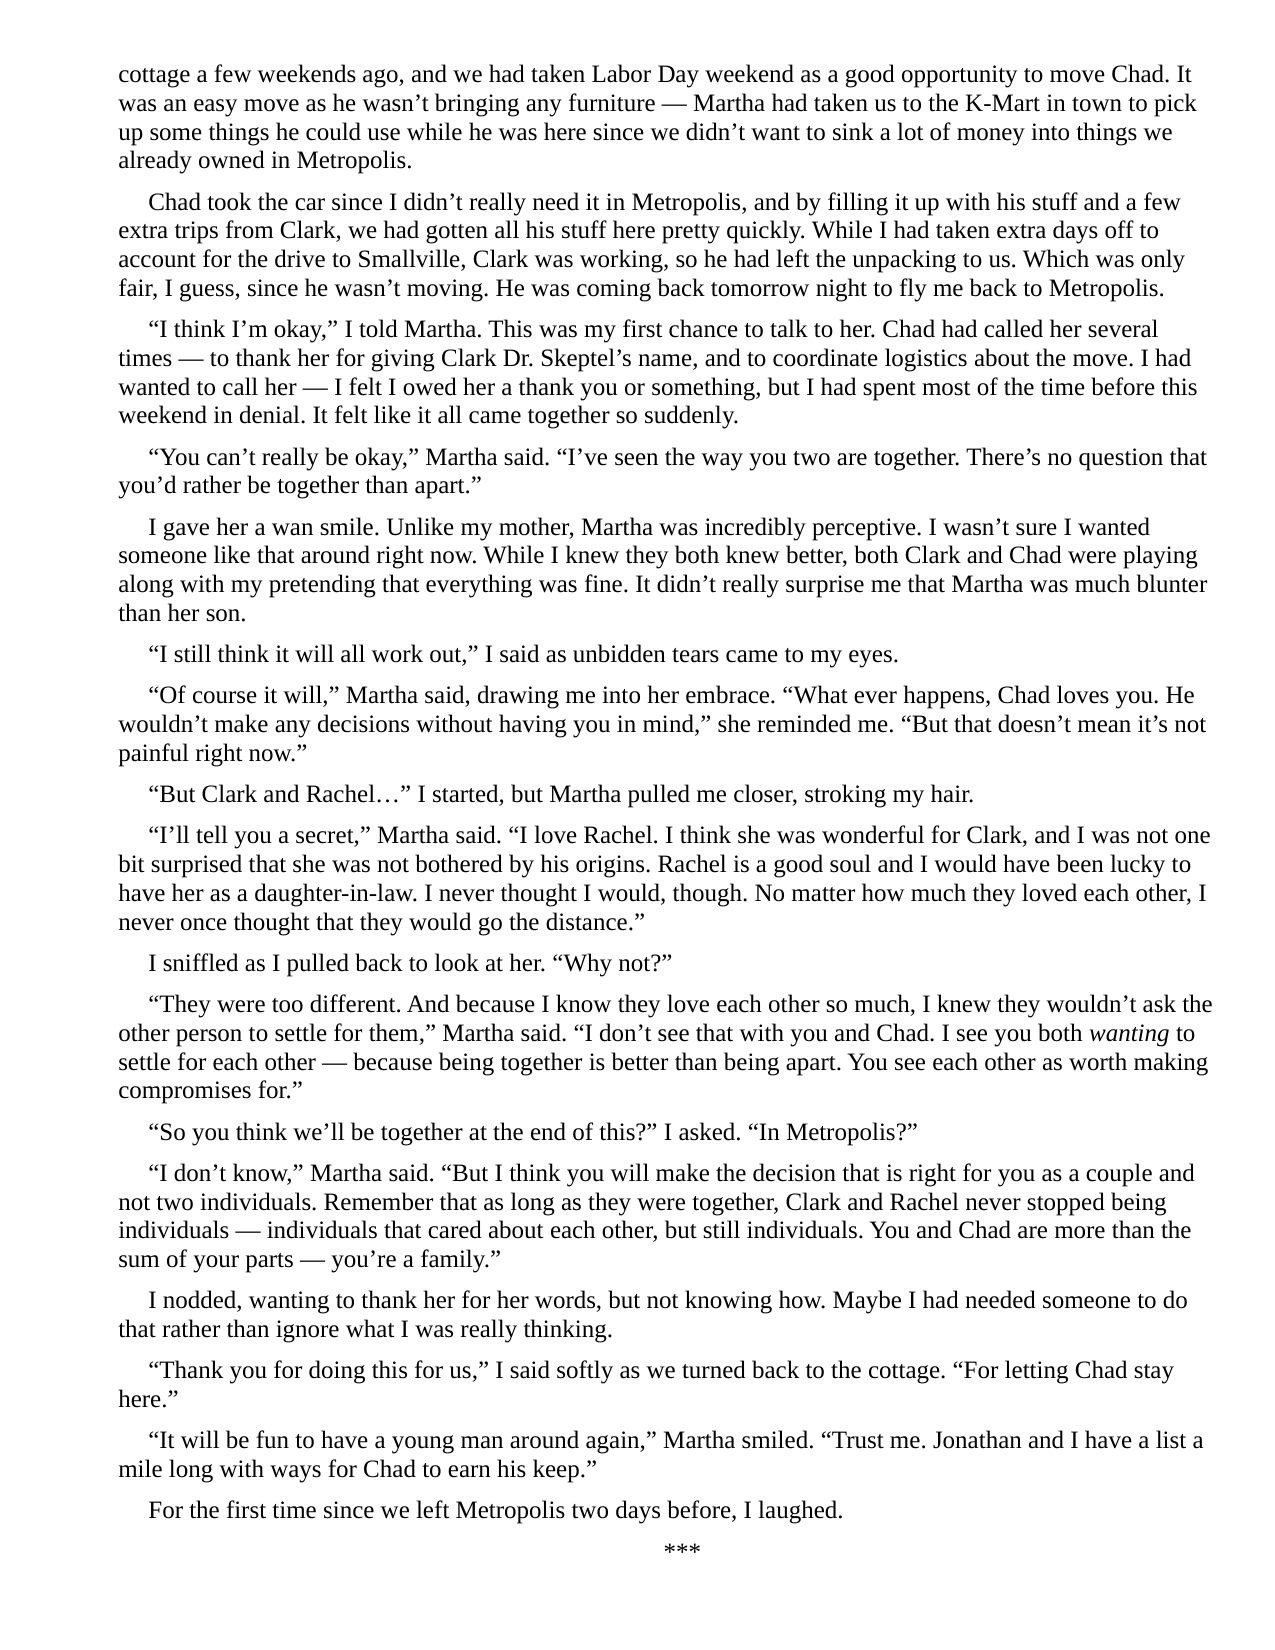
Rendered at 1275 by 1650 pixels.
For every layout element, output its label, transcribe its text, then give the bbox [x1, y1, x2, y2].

text Chad took the car since I didn’t really need it in Metropolis, and by filling it up with his stuff and a few extra trips from Clark, we had gotten all his stuff here pretty quickly. While I had taken extra days off to account for the drive to Smallville, Clark was working, so he had left the unpacking to us. Which was only fair, I guess, since he wasn’t moving. He was coming back tomorrow night to fly me back to Metropolis. [118, 187, 1216, 302]
text “So you think we’ll be together at the end of this?” I asked. “In Metropolis?” [118, 1117, 1216, 1145]
text “Thank you for doing this for us,” I said softly as we turned back to the cottage. “For letting Chad stay here.” [118, 1355, 1216, 1413]
text For the first time since we left Metropolis two days before, I laughed. [118, 1495, 1216, 1524]
text “It will be fun to have a young man around again,” Martha smiled. “Trust me. Jonathan and I have a list a mile long with ways for Chad to earn his keep.” [118, 1425, 1216, 1483]
text I sniffled as I pulled back to look at her. “Why not?” [118, 948, 1216, 977]
text “I’ll tell you a secret,” Martha said. “I love Rachel. I think she was wonderful for Clark, and I was not one bit surprised that she was not bothered by his origins. Rachel is a good soul and I would have been lucky to have her as a daughter-in-law. I never thought I would, though. No matter how much they loved each other, I never once thought that they would go the distance.” [118, 820, 1216, 935]
text “I still think it will all work out,” I said as unbidden tears came to my eyes. [118, 639, 1216, 668]
text “I don’t know,” Martha said. “But I think you will make the decision that is right for you as a couple and not two individuals. Remember that as long as they were together, Clark and Rachel never stopped being individuals — individuals that cared about each other, but still individuals. You and Chad are more than the sum of your parts — you’re a family.” [118, 1158, 1216, 1273]
text “Of course it will,” Martha said, drawing me into her embrace. “What ever happens, Chad loves you. He wouldn’t make any decisions without having you in mind,” she reminded me. “But that doesn’t mean it’s not painful right now.” [118, 680, 1216, 767]
text cottage a few weekends ago, and we had taken Labor Day weekend as a good opportunity to move Chad. It was an easy move as he wasn’t bringing any furniture — Martha had taken us to the K-Mart in town to pick up some things he could use while he was here since we didn’t want to sink a lot of money into things we already owned in Metropolis. [118, 59, 1216, 174]
text I nodded, wanting to thank her for her words, but not knowing how. Maybe I had needed someone to do that rather than ignore what I was really thinking. [118, 1285, 1216, 1343]
text “You can’t really be okay,” Martha said. “I’ve seen the way you two are together. There’s no question that you’d rather be together than apart.” [118, 442, 1216, 499]
text “But Clark and Rachel…” I started, but Martha pulled me closer, stroking my hair. [118, 779, 1216, 808]
text *** [118, 1537, 1216, 1565]
text “They were too different. And because I know they love each other so much, I knew they wouldn’t ask the other person to settle for them,” Martha said. “I don’t see that with you and Chad. I see you both wanting to settle for each other — because being together is better than being apart. You see each other as worth making compromises for.” [118, 989, 1216, 1104]
text I gave her a wan smile. Unlike my mother, Martha was incredibly perceptive. I wasn’t sure I wanted someone like that around right now. While I knew they both knew better, both Clark and Chad were playing along with my pretending that everything was fine. It didn’t really surprise me that Martha was much blunter than her son. [118, 512, 1216, 627]
text “I think I’m okay,” I told Martha. This was my first chance to talk to her. Chad had called her several times — to thank her for giving Clark Dr. Skeptel’s name, and to coordinate logistics about the move. I had wanted to call her — I felt I owed her a thank you or something, but I had spent most of the time before this weekend in denial. It felt like it all came together so suddenly. [118, 314, 1216, 429]
